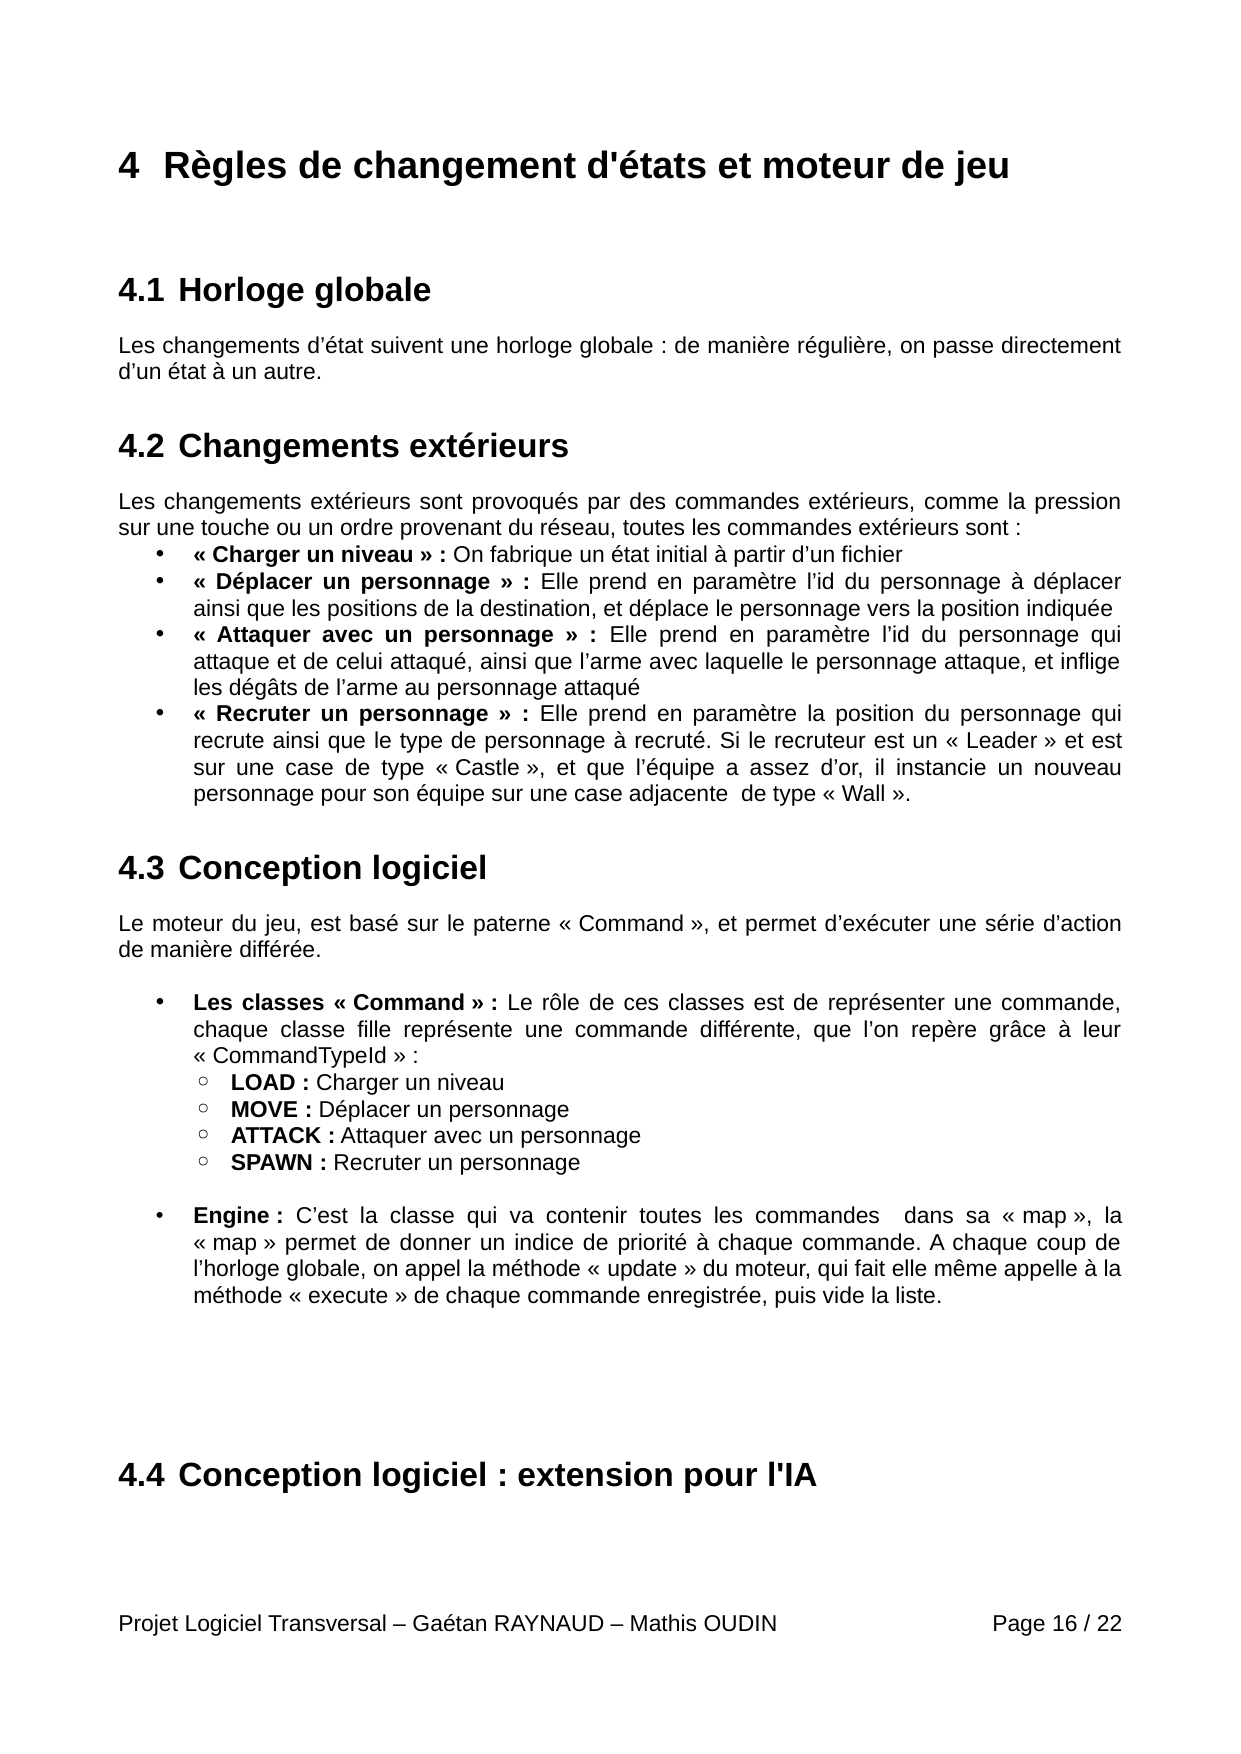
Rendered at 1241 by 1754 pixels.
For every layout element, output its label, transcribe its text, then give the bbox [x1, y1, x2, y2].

list « Recruter un personnage » : Elle prend en paramètre la position du personnage qui recrute ainsi que le type de personnage à recruté. Si le recruteur est un « Leader » et est sur une case de type « Castle », et que l’équipe a assez d’or, il instancie un nouveau personnage pour son équipe sur une case adjacente de type « Wall ». [156, 700, 1122, 806]
list « Attaquer avec un personnage » : Elle prend en paramètre l’id du personnage qui attaque et de celui attaqué, ainsi que l’arme avec laquelle le personnage attaque, et inflige les dégâts de l’arme au personnage attaqué [156, 621, 1122, 700]
list LOAD : Charger un niveau [193, 1069, 1122, 1096]
list SPAWN : Recruter un personnage [193, 1149, 1122, 1176]
list ATTACK : Attaquer avec un personnage [193, 1122, 1122, 1149]
list « Charger un niveau » : On fabrique un état initial à partir d’un fichier [156, 541, 1122, 568]
subtitle Horloge globale [118, 269, 1122, 308]
subtitle Conception logiciel [118, 848, 1122, 886]
list Les classes « Command » : Le rôle de ces classes est de représenter une commande, chaque classe fille représente une commande différente, que l’on repère grâce à leur « CommandTypeId » : [156, 989, 1122, 1069]
list Engine : C’est la classe qui va contenir toutes les commandes dans sa « map », la « map » permet de donner un indice de priorité à chaque commande. A chaque coup de l’horloge globale, on appel la méthode « update » du moteur, qui fait elle même appelle à la méthode « execute » de chaque commande enregistrée, puis vide la liste. [156, 1202, 1122, 1308]
list « Déplacer un personnage » : Elle prend en paramètre l’id du personnage à déplacer ainsi que les positions de la destination, et déplace le personnage vers la position indiquée [156, 568, 1122, 621]
subtitle Règles de changement d'états et moteur de jeu [118, 143, 1122, 187]
subtitle Changements extérieurs [118, 426, 1122, 464]
text Les changements extérieurs sont provoqués par des commandes extérieurs, comme la pression sur une touche ou un ordre provenant du réseau, toutes les commandes extérieurs sont : [118, 488, 1122, 541]
subtitle Conception logiciel : extension pour l'IA [118, 1455, 1122, 1493]
text Le moteur du jeu, est basé sur le paterne « Command », et permet d’exécuter une série d’action de manière différée. [118, 910, 1122, 963]
list MOVE : Déplacer un personnage [193, 1096, 1122, 1122]
text Les changements d’état suivent une horloge globale : de manière régulière, on passe directement d’un état à un autre. [118, 332, 1122, 384]
